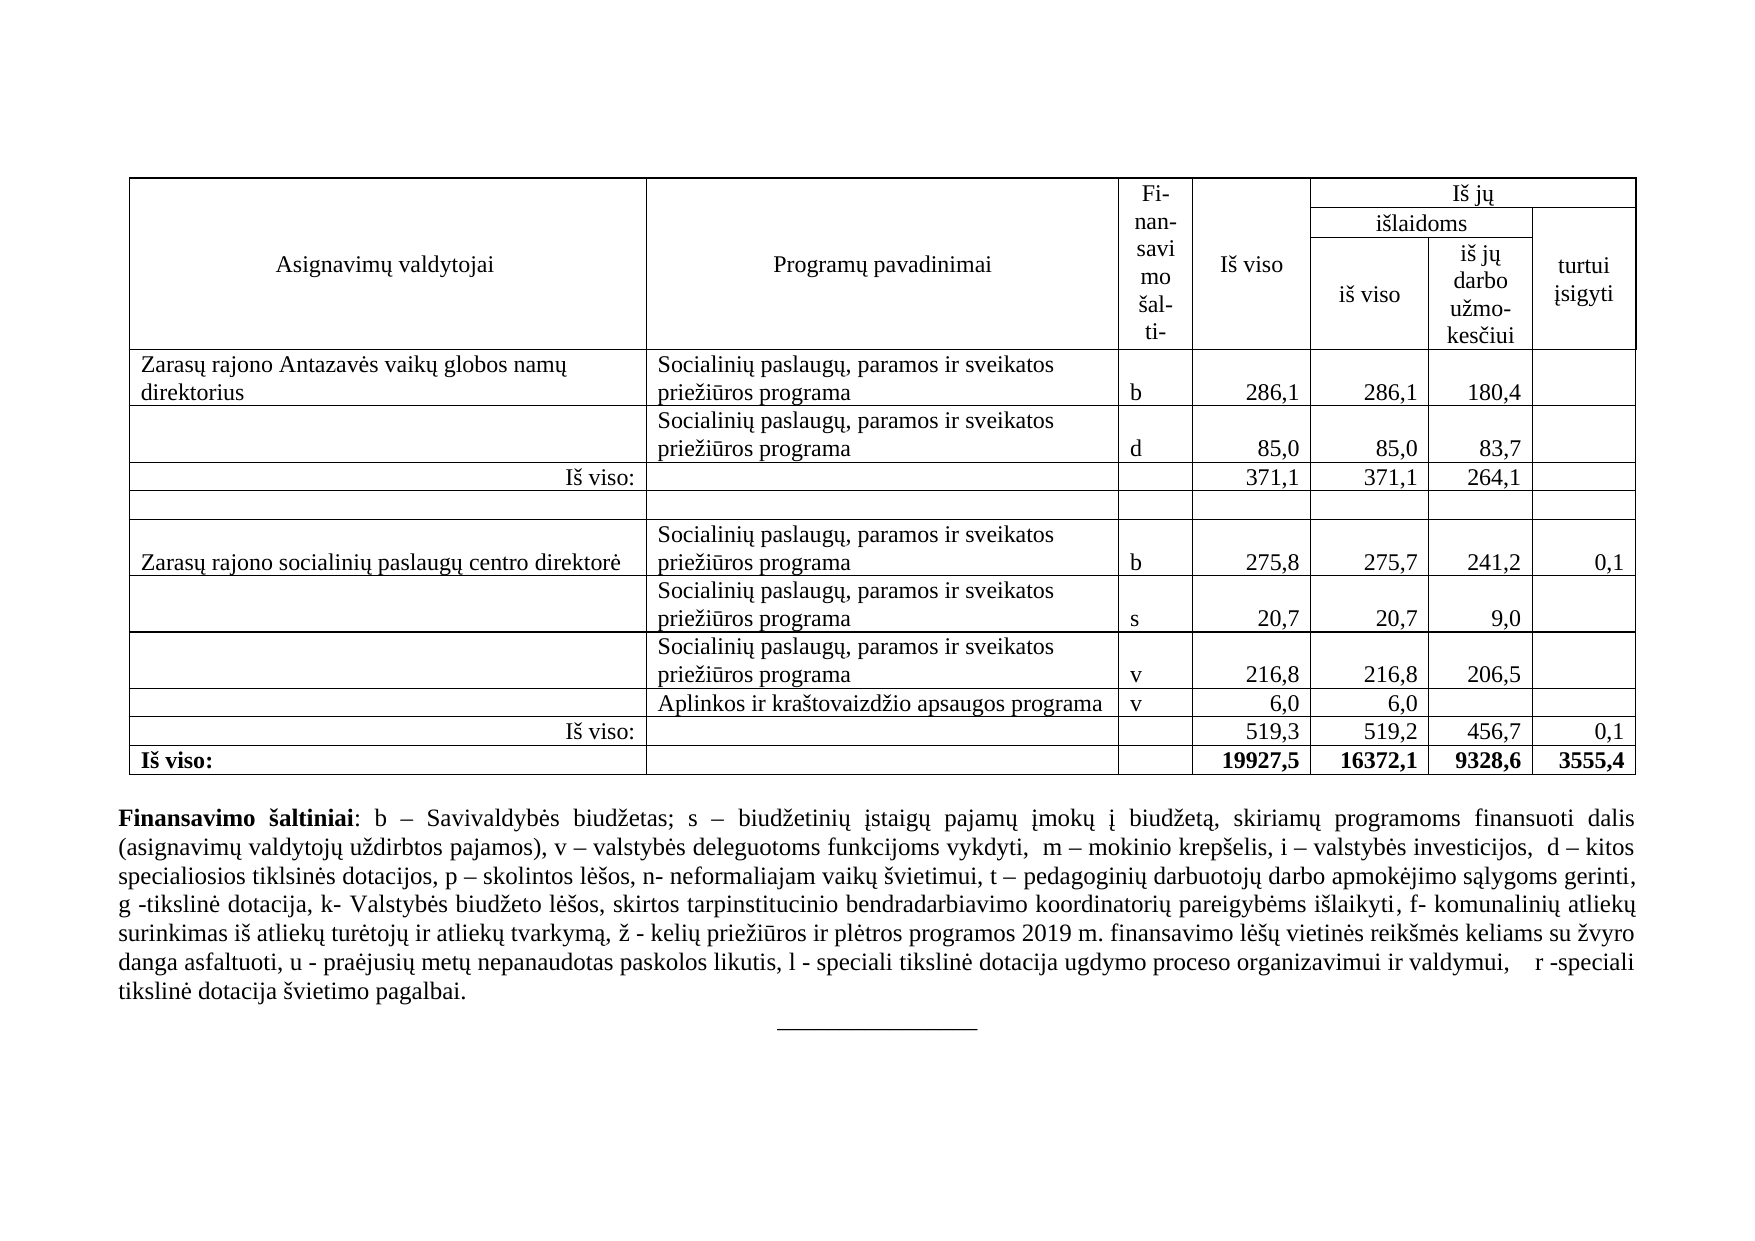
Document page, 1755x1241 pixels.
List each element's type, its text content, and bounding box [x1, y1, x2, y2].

table_cell 85,0 [1311, 406, 1428, 462]
table_cell [1193, 491, 1310, 519]
table_cell 16372,1 [1311, 746, 1428, 773]
table_cell [647, 717, 1118, 745]
table_cell 275,7 [1311, 520, 1428, 575]
table_cell [1533, 689, 1635, 716]
table_cell [130, 633, 646, 688]
table_cell [1533, 491, 1635, 519]
table_cell Aplinkos ir kraštovaizdžio apsaugos programa [647, 689, 1118, 716]
table_cell 0,1 [1533, 717, 1635, 745]
table_cell [1533, 576, 1635, 631]
table_cell [1533, 463, 1635, 490]
table_header Asignavimų valdytojai [130, 179, 646, 349]
table_cell Socialinių paslaugų, paramos ir sveikatos priežiūros programa [647, 406, 1118, 462]
table_cell [130, 689, 646, 716]
table_cell Socialinių paslaugų, paramos ir sveikatos priežiūros programa [647, 576, 1118, 631]
table_cell Zarasų rajono Antazavės vaikų globos namų direktorius [130, 350, 646, 405]
table_cell d [1119, 406, 1192, 462]
table_cell 241,2 [1429, 520, 1532, 575]
text Finansavimo šaltiniai: b – Savivaldybės biudžetas; s – biudžetinių įstaigų pajamų įmokų į biudžetą, skiriamų programoms finansuoti dalis (asignavimų valdytojų uždirbtos pajamos), v – valstybės deleguotoms funkcijoms vykdyti, m – mokinio krepšelis, i – valstybės investicijos, d – kitos specialiosios tiklsinės dotacijos, p – skolintos lėšos, n- neformaliajam vaikų švietimui, t – pedagoginių darbuotojų darbo apmokėjimo sąlygoms gerinti, g -tikslinė dotacija, k- Valstybės biudžeto lėšos, skirtos tarpinstitucinio bendradarbiavimo koordinatorių pareigybėms išlaikyti, f- komunalinių atliekų surinkimas iš atliekų turėtojų ir atliekų tvarkymą, ž - kelių priežiūros ir plėtros programos 2019 m. finansavimo lėšų vietinės reikšmės keliams su žvyro danga asfaltuoti, u - praėjusių metų nepanaudotas paskolos likutis, l - speciali tikslinė dotacija ugdymo proceso organizavimui ir valdymui, r -speciali tikslinė dotacija švietimo pagalbai. [118, 803, 1636, 1004]
table_cell [1533, 406, 1635, 462]
table_cell turtui įsigyti [1533, 208, 1635, 349]
table_cell 286,1 [1193, 350, 1310, 405]
table_cell [1429, 689, 1532, 716]
table_cell Iš viso: [130, 463, 646, 490]
table_cell 83,7 [1429, 406, 1532, 462]
table_cell v [1119, 633, 1192, 688]
table_cell 6,0 [1311, 689, 1428, 716]
table_cell 264,1 [1429, 463, 1532, 490]
table_cell 0,1 [1533, 520, 1635, 575]
text ________________ [118, 1004, 1636, 1033]
table_cell s [1119, 576, 1192, 631]
table_cell [130, 406, 646, 462]
table_cell 371,1 [1311, 463, 1428, 490]
table_cell Socialinių paslaugų, paramos ir sveikatos priežiūros programa [647, 350, 1118, 405]
table_cell [647, 463, 1118, 490]
table_cell 519,3 [1193, 717, 1310, 745]
table_cell Socialinių paslaugų, paramos ir sveikatos priežiūros programa [647, 633, 1118, 688]
table_cell b [1119, 520, 1192, 575]
table_cell [647, 746, 1118, 773]
table_cell 9328,6 [1429, 746, 1532, 773]
table_cell 216,8 [1311, 633, 1428, 688]
table_cell 275,8 [1193, 520, 1310, 575]
table_cell [1119, 491, 1192, 519]
table_cell Iš viso: [130, 717, 646, 745]
table_cell 3555,4 [1533, 746, 1635, 773]
table_header Fi-nan-savimo šal-ti-niai [1119, 179, 1192, 349]
table_header Iš jų [1311, 179, 1635, 207]
table_cell 180,4 [1429, 350, 1532, 405]
table_cell Socialinių paslaugų, paramos ir sveikatos priežiūros programa [647, 520, 1118, 575]
table_cell [1119, 717, 1192, 745]
table_cell [1119, 463, 1192, 490]
table_cell Iš viso: [130, 746, 646, 773]
table_cell [1533, 350, 1635, 405]
table_cell 456,7 [1429, 717, 1532, 745]
table_header Iš viso [1193, 179, 1310, 349]
table_cell 6,0 [1193, 689, 1310, 716]
table_cell [1429, 491, 1532, 519]
table_cell 519,2 [1311, 717, 1428, 745]
table_cell iš viso [1311, 238, 1428, 349]
table_cell b [1119, 350, 1192, 405]
table_cell 19927,5 [1193, 746, 1310, 773]
table_cell Zarasų rajono socialinių paslaugų centro direktorė [130, 520, 646, 575]
table_cell [647, 491, 1118, 519]
table_cell 20,7 [1193, 576, 1310, 631]
table_cell 371,1 [1193, 463, 1310, 490]
table_cell iš jų darbo užmo-kesčiui [1429, 238, 1532, 349]
table_cell [130, 491, 646, 519]
table_cell 216,8 [1193, 633, 1310, 688]
table_header Programų pavadinimai [647, 179, 1118, 349]
table_cell 286,1 [1311, 350, 1428, 405]
table_cell [1533, 633, 1635, 688]
table_cell 206,5 [1429, 633, 1532, 688]
table_cell išlaidoms [1311, 208, 1532, 237]
table_cell 9,0 [1429, 576, 1532, 631]
table_cell [1311, 491, 1428, 519]
table_cell [130, 576, 646, 631]
table_cell [1119, 746, 1192, 773]
table_cell 20,7 [1311, 576, 1428, 631]
table_cell v [1119, 689, 1192, 716]
table_cell 85,0 [1193, 406, 1310, 462]
